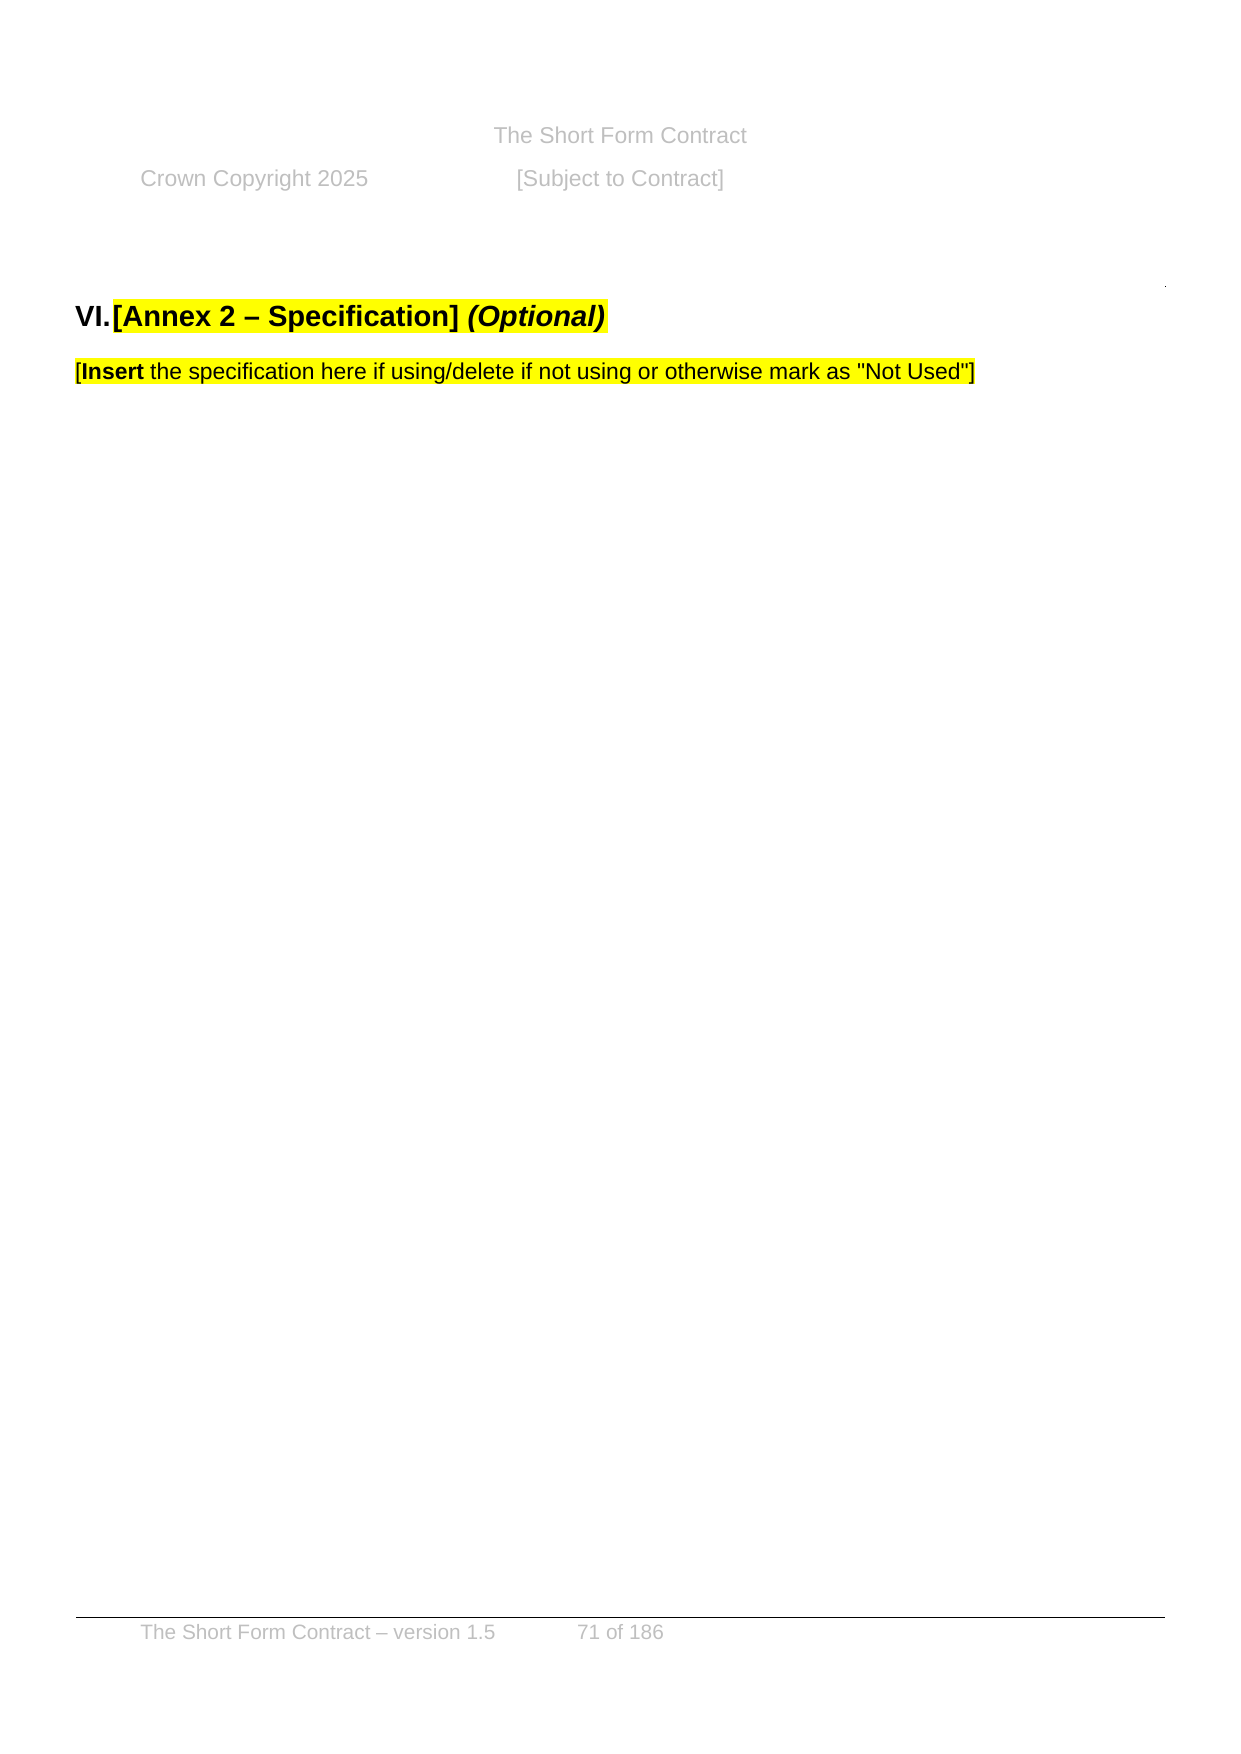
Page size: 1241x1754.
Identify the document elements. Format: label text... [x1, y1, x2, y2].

subtitle [Annex 2 – Specification] (Optional) [75, 299, 1166, 333]
text [Insert the specification here if using/delete if not using or otherwise mark as "Not Used"] [75, 358, 1166, 384]
